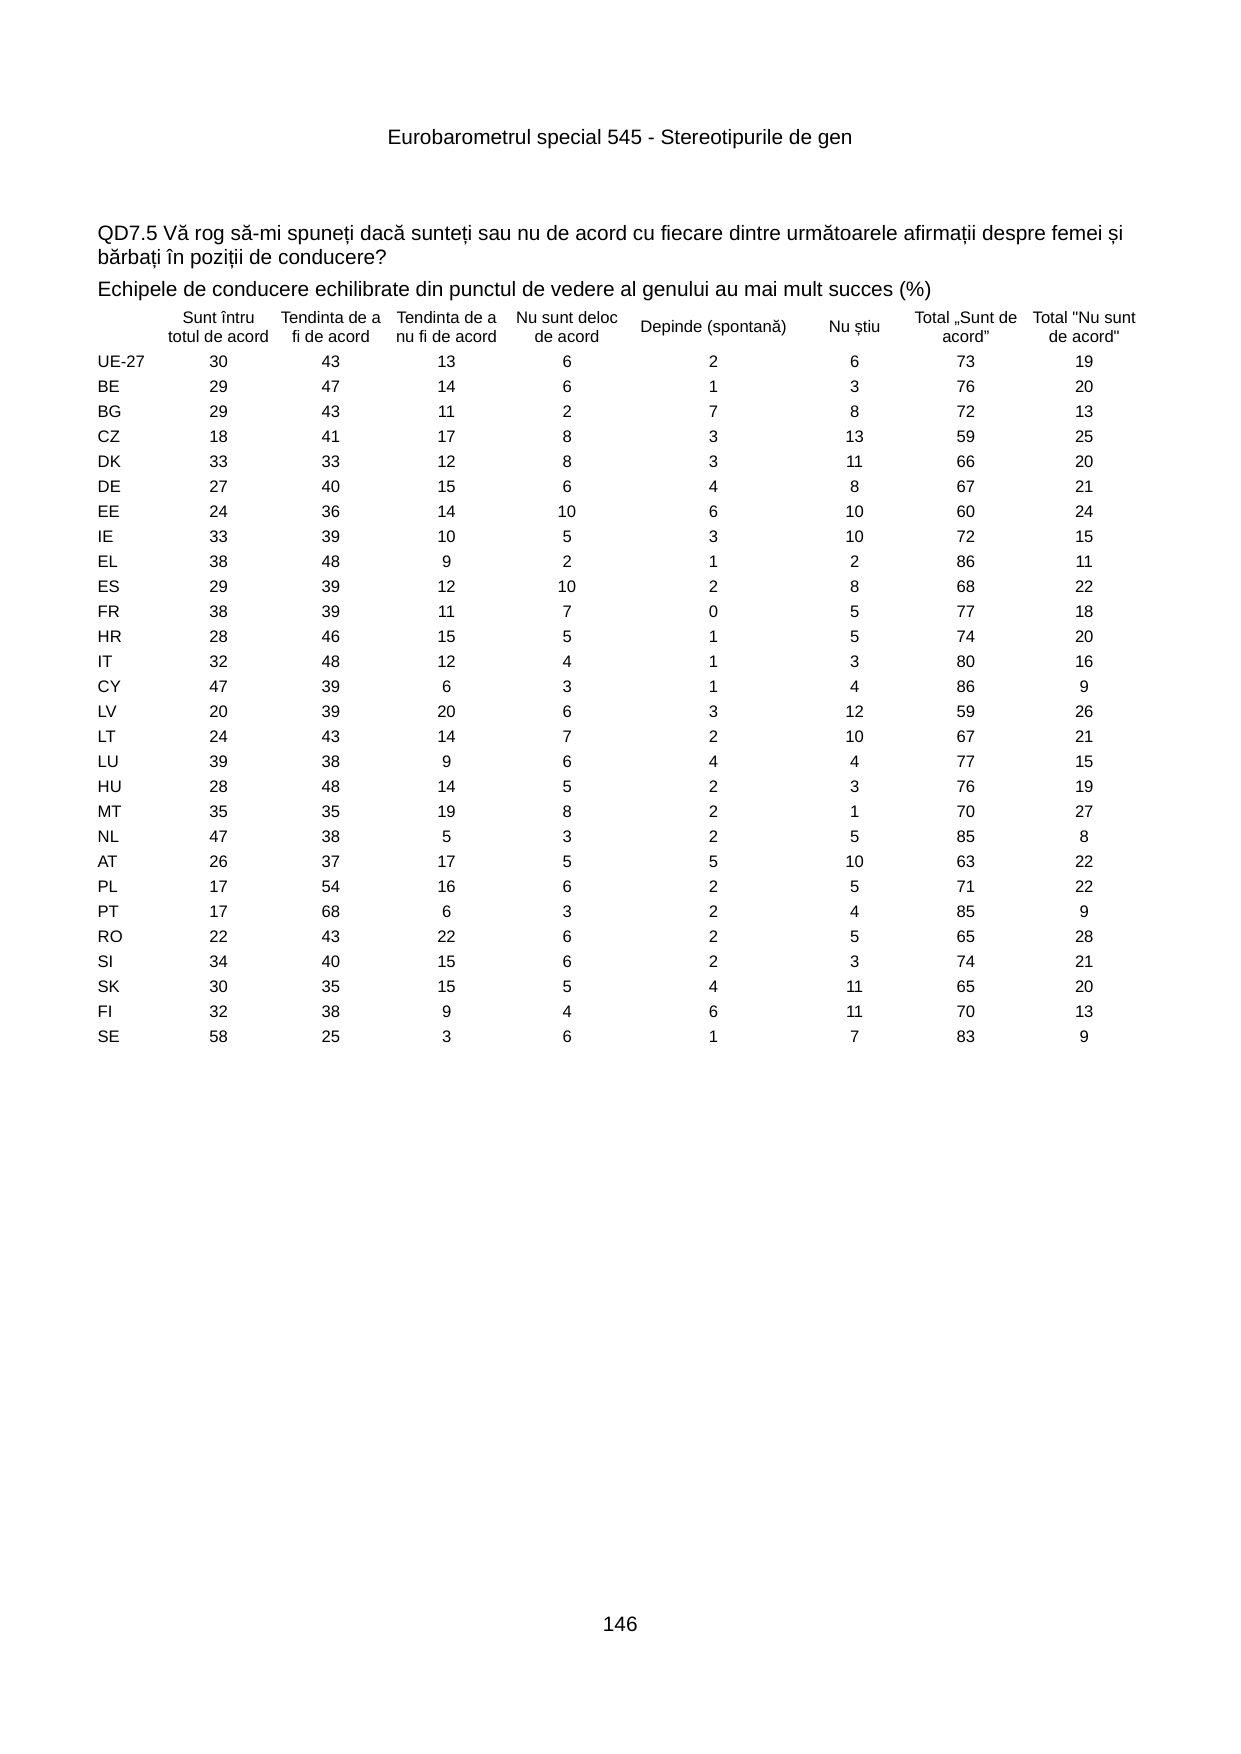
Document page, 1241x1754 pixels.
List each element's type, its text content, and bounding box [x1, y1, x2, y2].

table_cell 34 [162, 949, 275, 974]
table_cell 22 [1022, 874, 1146, 899]
table_cell 83 [909, 1024, 1022, 1049]
table_cell 2 [627, 874, 800, 899]
table_cell 1 [627, 624, 800, 649]
table_cell 20 [1022, 374, 1146, 399]
table_cell 86 [909, 674, 1022, 699]
table_cell 16 [1022, 649, 1146, 674]
table_cell 20 [1022, 974, 1146, 999]
table_cell 2 [800, 549, 909, 574]
table_cell 11 [800, 449, 909, 474]
table_cell Tendinta de a nu fi de acord [386, 305, 507, 349]
table_cell Sunt întru totul de acord [162, 305, 275, 349]
table_cell 17 [386, 424, 507, 449]
table_cell 6 [386, 674, 507, 699]
table_cell 2 [627, 724, 800, 749]
table_cell 2 [627, 574, 800, 599]
table_cell FR [95, 599, 162, 624]
table_cell 1 [800, 799, 909, 824]
table_cell 1 [627, 1024, 800, 1049]
table_cell 11 [800, 974, 909, 999]
table_cell 13 [800, 424, 909, 449]
table_cell Nu sunt deloc de acord [507, 305, 627, 349]
table_cell 27 [1022, 799, 1146, 824]
table_cell 11 [800, 999, 909, 1024]
table_cell 4 [627, 474, 800, 499]
table_cell 11 [1022, 549, 1146, 574]
table_cell 6 [800, 349, 909, 374]
table_cell 72 [909, 399, 1022, 424]
table_cell 10 [386, 524, 507, 549]
table_cell 20 [1022, 449, 1146, 474]
table_cell DK [95, 449, 162, 474]
table_cell 67 [909, 724, 1022, 749]
table_cell 43 [275, 399, 386, 424]
table_cell 70 [909, 799, 1022, 824]
table_cell 13 [1022, 999, 1146, 1024]
table_cell 28 [1022, 924, 1146, 949]
table_cell 39 [275, 599, 386, 624]
table_cell 9 [386, 749, 507, 774]
table_cell 74 [909, 949, 1022, 974]
table_cell 3 [627, 449, 800, 474]
table_cell 39 [162, 749, 275, 774]
table_cell SK [95, 974, 162, 999]
table_cell 5 [386, 824, 507, 849]
table_cell 4 [507, 649, 627, 674]
table_cell 6 [507, 749, 627, 774]
table_cell 16 [386, 874, 507, 899]
table_cell 21 [1022, 724, 1146, 749]
table_cell 5 [800, 624, 909, 649]
table_cell 39 [275, 699, 386, 724]
table_cell 35 [162, 799, 275, 824]
table_cell 26 [1022, 699, 1146, 724]
table_cell 68 [909, 574, 1022, 599]
table_cell 4 [800, 674, 909, 699]
table_cell 15 [386, 624, 507, 649]
table_cell 40 [275, 949, 386, 974]
table_cell 12 [800, 699, 909, 724]
table_cell 38 [275, 749, 386, 774]
table_cell 9 [386, 549, 507, 574]
table_cell Nu știu [800, 305, 909, 349]
table_cell 37 [275, 849, 386, 874]
table_cell 66 [909, 449, 1022, 474]
table_cell 5 [800, 924, 909, 949]
table_cell 65 [909, 924, 1022, 949]
table_cell 33 [162, 524, 275, 549]
table_cell 32 [162, 999, 275, 1024]
table_cell 13 [386, 349, 507, 374]
table_cell 9 [1022, 1024, 1146, 1049]
table_cell 8 [1022, 824, 1146, 849]
table_cell 9 [386, 999, 507, 1024]
table_header QD7.5 Vă rog să-mi spuneți dacă sunteți sau nu de acord cu fiecare dintre următoarele afirmații despre femei și bărbați în poziții de conducere? [95, 217, 1146, 272]
table_cell 10 [800, 524, 909, 549]
table_cell 6 [507, 949, 627, 974]
table_cell 22 [162, 924, 275, 949]
table_cell 15 [386, 949, 507, 974]
table_cell 6 [627, 999, 800, 1024]
table_cell BE [95, 374, 162, 399]
table_cell 41 [275, 424, 386, 449]
table_cell 8 [507, 424, 627, 449]
table_cell FI [95, 999, 162, 1024]
table_cell 85 [909, 824, 1022, 849]
table_cell HU [95, 774, 162, 799]
table_cell 2 [627, 924, 800, 949]
table_cell 15 [386, 474, 507, 499]
table_cell 20 [1022, 624, 1146, 649]
table_cell 3 [507, 674, 627, 699]
table_cell 3 [800, 774, 909, 799]
table_cell 9 [1022, 674, 1146, 699]
table_cell 76 [909, 774, 1022, 799]
table_cell 80 [909, 649, 1022, 674]
table_cell CY [95, 674, 162, 699]
table_cell 35 [275, 974, 386, 999]
table_cell 18 [1022, 599, 1146, 624]
table_cell 14 [386, 374, 507, 399]
table_cell LV [95, 699, 162, 724]
table_cell 6 [507, 924, 627, 949]
table_cell 58 [162, 1024, 275, 1049]
table_cell 72 [909, 524, 1022, 549]
table_cell 10 [507, 499, 627, 524]
table_cell MT [95, 799, 162, 824]
table_cell 71 [909, 874, 1022, 899]
table_cell 38 [275, 999, 386, 1024]
table_cell 5 [507, 624, 627, 649]
table_cell 12 [386, 574, 507, 599]
table_cell 13 [1022, 399, 1146, 424]
table_cell 12 [386, 449, 507, 474]
table_cell 54 [275, 874, 386, 899]
table_cell 77 [909, 749, 1022, 774]
table_cell 4 [800, 749, 909, 774]
table_cell 3 [800, 649, 909, 674]
table_cell 3 [800, 949, 909, 974]
table_cell 14 [386, 774, 507, 799]
table_cell 6 [507, 474, 627, 499]
table_cell 39 [275, 674, 386, 699]
table_cell 63 [909, 849, 1022, 874]
table_cell 7 [800, 1024, 909, 1049]
table_cell 39 [275, 574, 386, 599]
table_cell 6 [386, 899, 507, 924]
table_cell 35 [275, 799, 386, 824]
table_cell 7 [507, 599, 627, 624]
table_cell 5 [627, 849, 800, 874]
table_cell 4 [627, 974, 800, 999]
table_cell 0 [627, 599, 800, 624]
table_cell 77 [909, 599, 1022, 624]
table_cell 2 [627, 349, 800, 374]
table_cell 15 [1022, 749, 1146, 774]
table_cell IE [95, 524, 162, 549]
table_cell PT [95, 899, 162, 924]
table_cell 8 [800, 574, 909, 599]
table_cell 14 [386, 499, 507, 524]
table_cell 1 [627, 374, 800, 399]
table_cell Tendinta de a fi de acord [275, 305, 386, 349]
table_cell 20 [386, 699, 507, 724]
table_cell ES [95, 574, 162, 599]
table_cell 19 [386, 799, 507, 824]
table_cell 15 [1022, 524, 1146, 549]
table_cell 76 [909, 374, 1022, 399]
table_cell 29 [162, 574, 275, 599]
table_cell 2 [627, 899, 800, 924]
table_cell 3 [627, 424, 800, 449]
table_cell 4 [627, 749, 800, 774]
table_cell PL [95, 874, 162, 899]
table_cell 8 [507, 799, 627, 824]
table_cell 14 [386, 724, 507, 749]
table_cell 60 [909, 499, 1022, 524]
table_cell 6 [627, 499, 800, 524]
table_cell 74 [909, 624, 1022, 649]
table_cell 48 [275, 774, 386, 799]
table_cell 38 [162, 549, 275, 574]
table_cell 68 [275, 899, 386, 924]
table_cell 6 [507, 699, 627, 724]
table_cell 3 [507, 899, 627, 924]
table_cell Echipele de conducere echilibrate din punctul de vedere al genului au mai mult succes (%) [95, 273, 1146, 305]
table_cell 3 [386, 1024, 507, 1049]
table_cell 17 [162, 899, 275, 924]
table_cell 5 [507, 524, 627, 549]
table_cell 7 [627, 399, 800, 424]
table_cell 10 [800, 724, 909, 749]
table_cell 17 [386, 849, 507, 874]
table_cell UE-27 [95, 349, 162, 374]
table_cell 73 [909, 349, 1022, 374]
table_cell 12 [386, 649, 507, 674]
table_cell 28 [162, 624, 275, 649]
table_cell 32 [162, 649, 275, 674]
table_cell 24 [1022, 499, 1146, 524]
table_cell 3 [627, 524, 800, 549]
table_cell 65 [909, 974, 1022, 999]
table_cell 22 [1022, 574, 1146, 599]
table_cell 2 [507, 549, 627, 574]
table_cell 22 [1022, 849, 1146, 874]
table_cell 24 [162, 499, 275, 524]
table_cell 7 [507, 724, 627, 749]
table_cell 47 [162, 674, 275, 699]
table_cell 4 [507, 999, 627, 1024]
table_cell 8 [507, 449, 627, 474]
table_cell BG [95, 399, 162, 424]
table_cell 40 [275, 474, 386, 499]
table_cell 39 [275, 524, 386, 549]
table_cell 10 [507, 574, 627, 599]
table_cell 15 [386, 974, 507, 999]
table_cell 3 [800, 374, 909, 399]
table_cell 2 [627, 799, 800, 824]
table_cell 30 [162, 974, 275, 999]
table_cell 8 [800, 474, 909, 499]
table_cell 6 [507, 1024, 627, 1049]
table_cell 86 [909, 549, 1022, 574]
table_cell 2 [627, 949, 800, 974]
table_cell LU [95, 749, 162, 774]
table_cell 19 [1022, 349, 1146, 374]
table_cell 22 [386, 924, 507, 949]
table_cell 2 [627, 774, 800, 799]
table_cell 5 [507, 849, 627, 874]
table_cell RO [95, 924, 162, 949]
table_cell 20 [162, 699, 275, 724]
table_cell 19 [1022, 774, 1146, 799]
table_cell 17 [162, 874, 275, 899]
table_cell 5 [800, 824, 909, 849]
table_cell 67 [909, 474, 1022, 499]
table_cell 2 [507, 399, 627, 424]
table_cell 26 [162, 849, 275, 874]
table_cell 5 [800, 599, 909, 624]
table_cell 48 [275, 649, 386, 674]
table_cell 9 [1022, 899, 1146, 924]
table_cell IT [95, 649, 162, 674]
table_cell SE [95, 1024, 162, 1049]
table_cell AT [95, 849, 162, 874]
table_cell 4 [800, 899, 909, 924]
table_cell 6 [507, 349, 627, 374]
table_cell 24 [162, 724, 275, 749]
table_cell 5 [507, 974, 627, 999]
table_cell 28 [162, 774, 275, 799]
table_cell [95, 305, 162, 349]
table_cell 3 [507, 824, 627, 849]
table_cell 1 [627, 649, 800, 674]
table_cell Depinde (spontană) [627, 305, 800, 349]
table_cell CZ [95, 424, 162, 449]
table_cell 3 [627, 699, 800, 724]
table_cell 6 [507, 874, 627, 899]
table_cell 27 [162, 474, 275, 499]
table_cell 59 [909, 699, 1022, 724]
table_cell 38 [162, 599, 275, 624]
table_cell 1 [627, 549, 800, 574]
table_cell 11 [386, 399, 507, 424]
table_cell 6 [507, 374, 627, 399]
table_cell 59 [909, 424, 1022, 449]
table_cell 5 [800, 874, 909, 899]
table_cell 21 [1022, 474, 1146, 499]
table_cell 2 [627, 824, 800, 849]
table_cell 33 [162, 449, 275, 474]
table_cell 1 [627, 674, 800, 699]
table_cell SI [95, 949, 162, 974]
table_cell 10 [800, 499, 909, 524]
table_cell EE [95, 499, 162, 524]
table_cell Total „Sunt de acord” [909, 305, 1022, 349]
table_cell 29 [162, 374, 275, 399]
table_cell EL [95, 549, 162, 574]
table_cell DE [95, 474, 162, 499]
table_cell 47 [162, 824, 275, 849]
table_cell 21 [1022, 949, 1146, 974]
table_cell NL [95, 824, 162, 849]
table_cell 10 [800, 849, 909, 874]
table_cell 33 [275, 449, 386, 474]
table_cell 18 [162, 424, 275, 449]
table_cell 48 [275, 549, 386, 574]
table_cell 38 [275, 824, 386, 849]
table_cell 70 [909, 999, 1022, 1024]
table_cell LT [95, 724, 162, 749]
table_cell Total "Nu sunt de acord" [1022, 305, 1146, 349]
table_cell HR [95, 624, 162, 649]
table_cell 85 [909, 899, 1022, 924]
table_cell 47 [275, 374, 386, 399]
table_cell 43 [275, 924, 386, 949]
table_cell 43 [275, 724, 386, 749]
table_cell 25 [1022, 424, 1146, 449]
table_cell 8 [800, 399, 909, 424]
table_cell 30 [162, 349, 275, 374]
table_cell 11 [386, 599, 507, 624]
table_cell 29 [162, 399, 275, 424]
table_cell 46 [275, 624, 386, 649]
table_cell 25 [275, 1024, 386, 1049]
table_cell 5 [507, 774, 627, 799]
table_cell 43 [275, 349, 386, 374]
table_cell 36 [275, 499, 386, 524]
